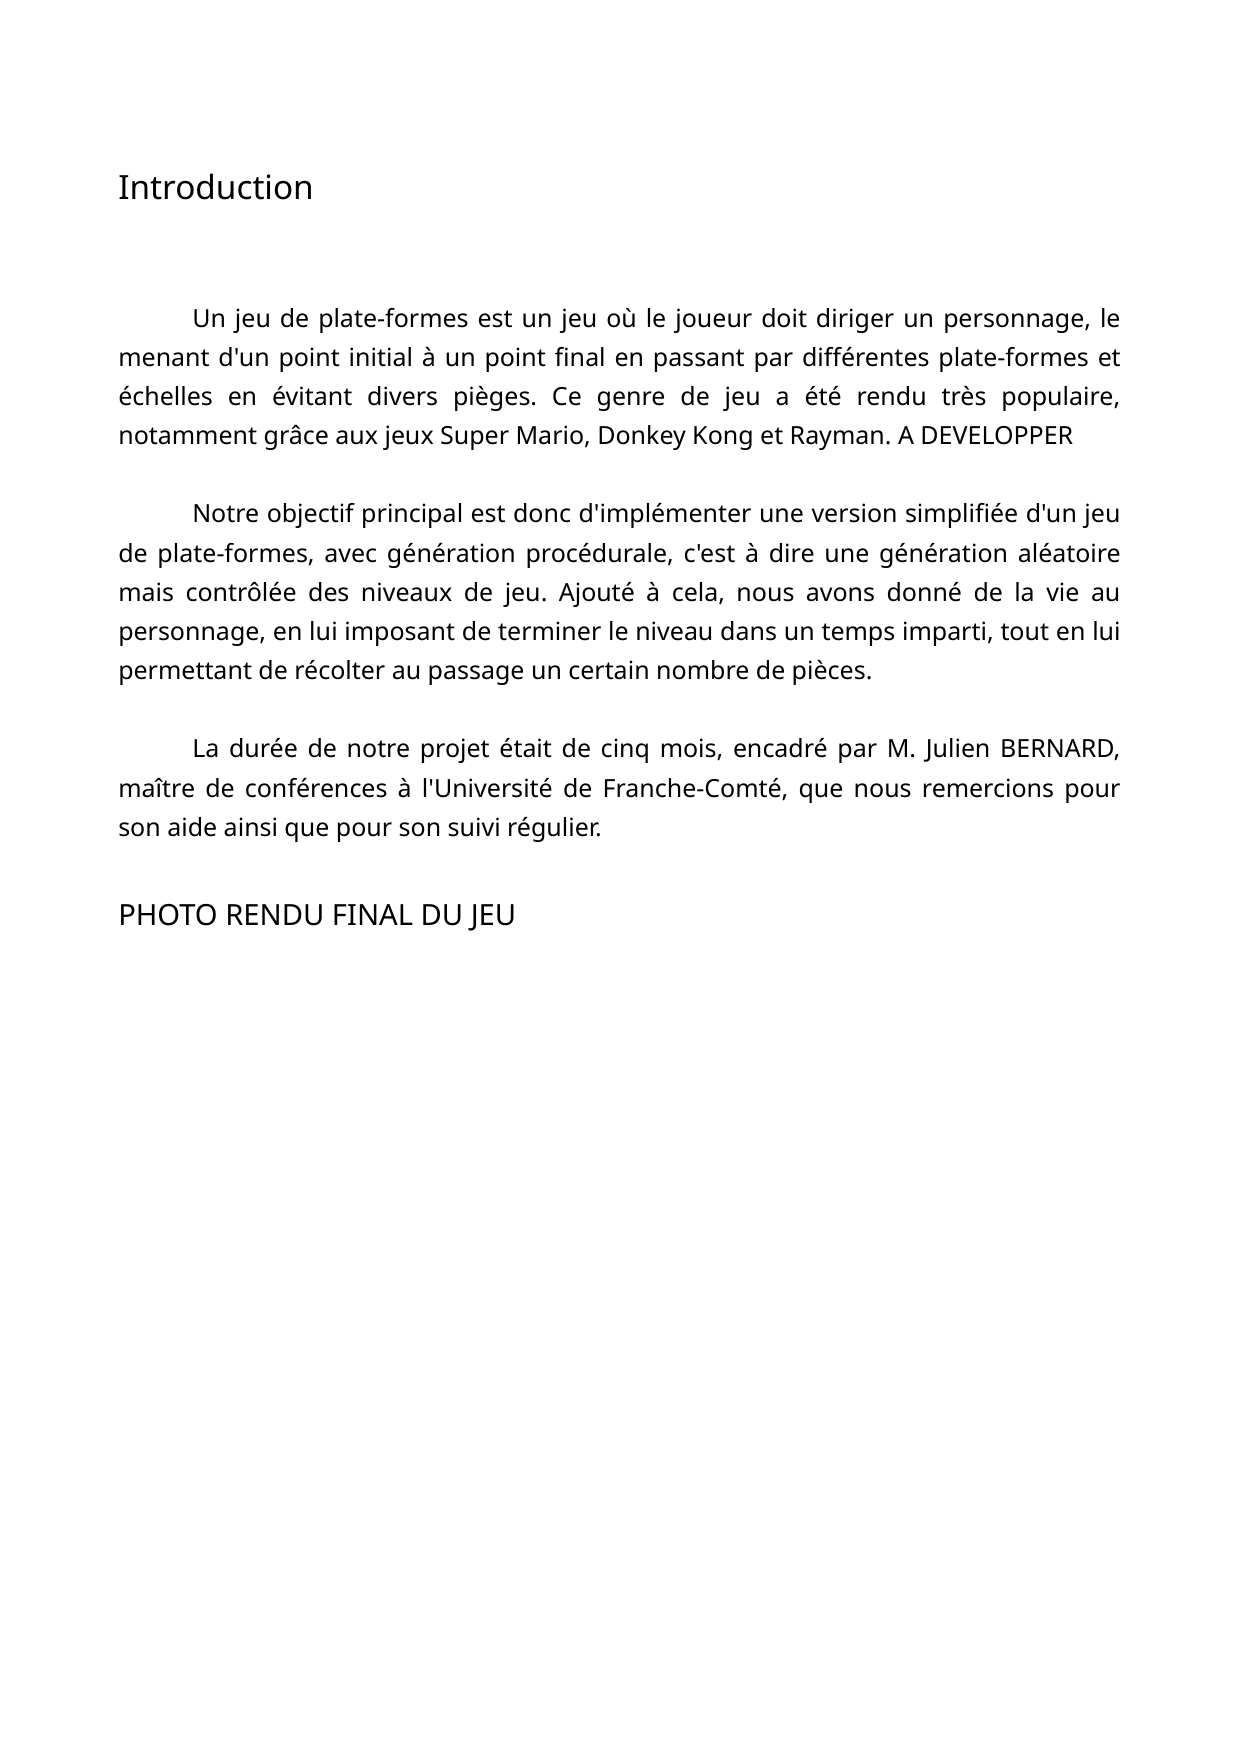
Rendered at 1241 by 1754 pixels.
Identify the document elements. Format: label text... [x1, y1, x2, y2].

text PHOTO RENDU FINAL DU JEU [118, 894, 1122, 934]
text Introduction [118, 163, 1122, 209]
text Notre objectif principal est donc d'implémenter une version simplifiée d'un jeu de plate-formes, avec génération procédurale, c'est à dire une génération aléatoire mais contrôlée des niveaux de jeu. Ajouté à cela, nous avons donné de la vie au personnage, en lui imposant de terminer le niveau dans un temps imparti, tout en lui permettant de récolter au passage un certain nombre de pièces. [118, 496, 1122, 687]
text La durée de notre projet était de cinq mois, encadré par M. Julien BERNARD, maître de conférences à l'Université de Franche-Comté, que nous remercions pour son aide ainsi que pour son suivi régulier. [118, 731, 1122, 843]
text Un jeu de plate-formes est un jeu où le joueur doit diriger un personnage, le menant d'un point initial à un point final en passant par différentes plate-formes et échelles en évitant divers pièges. Ce genre de jeu a été rendu très populaire, notamment grâce aux jeux Super Mario, Donkey Kong et Rayman. A DEVELOPPER [118, 300, 1122, 452]
